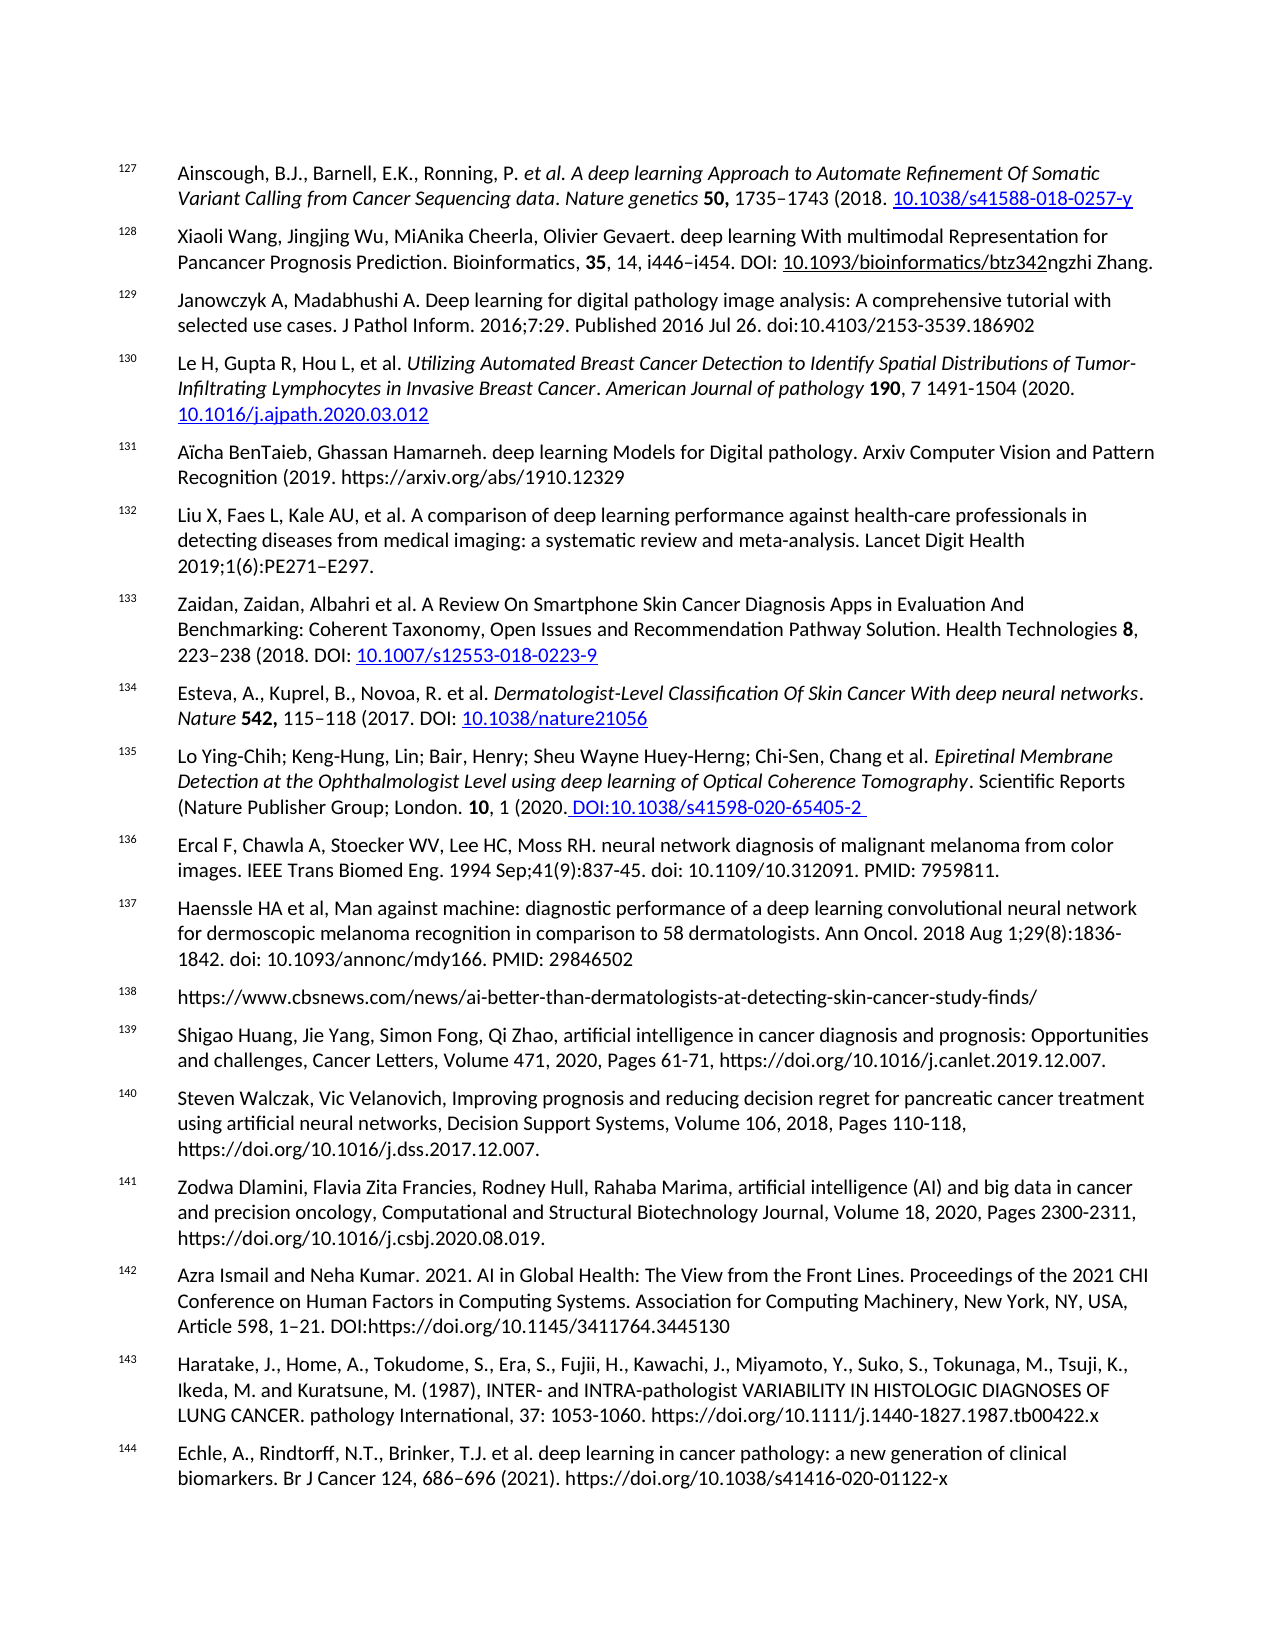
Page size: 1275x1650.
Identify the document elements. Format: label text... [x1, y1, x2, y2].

text Esteva, A., Kuprel, B., Novoa, R. et al. Dermatologist-Level Classification Of Skin Cancer With deep neural networks. Nature 542, 115–118 (2017. DOI: 10.1038/nature21056 [118, 680, 1157, 731]
text Zaidan, Zaidan, Albahri et al. A Review On Smartphone Skin Cancer Diagnosis Apps in Evaluation And Benchmarking: Coherent Taxonomy, Open Issues and Recommendation Pathway Solution. Health Technologies 8, 223–238 (2018. DOI: 10.1007/s12553-018-0223-9 [118, 591, 1157, 667]
text Shigao Huang, Jie Yang, Simon Fong, Qi Zhao, artificial intelligence in cancer diagnosis and prognosis: Opportunities and challenges, Cancer Letters, Volume 471, 2020, Pages 61-71, https://doi.org/10.1016/j.canlet.2019.12.007. [118, 1022, 1157, 1073]
text Xiaoli Wang, Jingjing Wu, MiAnika Cheerla, Olivier Gevaert. deep learning With multimodal Representation for Pancancer Prognosis Prediction. Bioinformatics, 35, 14, i446–i454. DOI: 10.1093/bioinformatics/btz342ngzhi Zhang. [118, 223, 1157, 274]
text Echle, A., Rindtorff, N.T., Brinker, T.J. et al. deep learning in cancer pathology: a new generation of clinical biomarkers. Br J Cancer 124, 686–696 (2021). https://doi.org/10.1038/s41416-020-01122-x [118, 1440, 1157, 1491]
text Lo Ying-Chih; Keng-Hung, Lin; Bair, Henry; Sheu Wayne Huey-Herng; Chi-Sen, Chang et al. Epiretinal Membrane Detection at the Ophthalmologist Level using deep learning of Optical Coherence Tomography. Scientific Reports (Nature Publisher Group; London. 10, 1 (2020. DOI:10.1038/s41598-020-65405-2 [118, 743, 1157, 819]
text Le H, Gupta R, Hou L, et al. Utilizing Automated Breast Cancer Detection to Identify Spatial Distributions of Tumor-Infiltrating Lymphocytes in Invasive Breast Cancer. American Journal of pathology 190, 7 1491-1504 (2020. 10.1016/j.ajpath.2020.03.012 [118, 350, 1157, 426]
text Ainscough, B.J., Barnell, E.K., Ronning, P. et al. A deep learning Approach to Automate Refinement Of Somatic Variant Calling from Cancer Sequencing data. Nature genetics 50, 1735–1743 (2018. 10.1038/s41588-018-0257-y [118, 160, 1157, 211]
text Steven Walczak, Vic Velanovich, Improving prognosis and reducing decision regret for pancreatic cancer treatment using artificial neural networks, Decision Support Systems, Volume 106, 2018, Pages 110-118, https://doi.org/10.1016/j.dss.2017.12.007. [118, 1085, 1157, 1161]
text Azra Ismail and Neha Kumar. 2021. AI in Global Health: The View from the Front Lines. Proceedings of the 2021 CHI Conference on Human Factors in Computing Systems. Association for Computing Machinery, New York, NY, USA, Article 598, 1–21. DOI:https://doi.org/10.1145/3411764.3445130 [118, 1263, 1157, 1339]
text Ercal F, Chawla A, Stoecker WV, Lee HC, Moss RH. neural network diagnosis of malignant melanoma from color images. IEEE Trans Biomed Eng. 1994 Sep;41(9):837-45. doi: 10.1109/10.312091. PMID: 7959811. [118, 832, 1157, 883]
text Aïcha BenTaieb, Ghassan Hamarneh. deep learning Models for Digital pathology. Arxiv Computer Vision and Pattern Recognition (2019. https://arxiv.org/abs/1910.12329 [118, 439, 1157, 490]
text Janowczyk A, Madabhushi A. Deep learning for digital pathology image analysis: A comprehensive tutorial with selected use cases. J Pathol Inform. 2016;7:29. Published 2016 Jul 26. doi:10.4103/2153-3539.186902 [118, 287, 1157, 338]
text Haenssle HA et al, Man against machine: diagnostic performance of a deep learning convolutional neural network for dermoscopic melanoma recognition in comparison to 58 dermatologists. Ann Oncol. 2018 Aug 1;29(8):1836-1842. doi: 10.1093/annonc/mdy166. PMID: 29846502 [118, 895, 1157, 971]
text https://www.cbsnews.com/news/ai-better-than-dermatologists-at-detecting-skin-cancer-study-finds/ [118, 984, 1157, 1009]
text Haratake, J., Home, A., Tokudome, S., Era, S., Fujii, H., Kawachi, J., Miyamoto, Y., Suko, S., Tokunaga, M., Tsuji, K., Ikeda, M. and Kuratsune, M. (1987), INTER- and INTRA-pathologist VARIABILITY IN HISTOLOGIC DIAGNOSES OF LUNG CANCER. pathology International, 37: 1053-1060. https://doi.org/10.1111/j.1440-1827.1987.tb00422.x [118, 1351, 1157, 1428]
text Liu X, Faes L, Kale AU, et al. A comparison of deep learning performance against health-care professionals in detecting diseases from medical imaging: a systematic review and meta-analysis. Lancet Digit Health 2019;1(6):PE271–E297. [118, 502, 1157, 578]
text Zodwa Dlamini, Flavia Zita Francies, Rodney Hull, Rahaba Marima, artificial intelligence (AI) and big data in cancer and precision oncology, Computational and Structural Biotechnology Journal, Volume 18, 2020, Pages 2300-2311, https://doi.org/10.1016/j.csbj.2020.08.019. [118, 1174, 1157, 1250]
